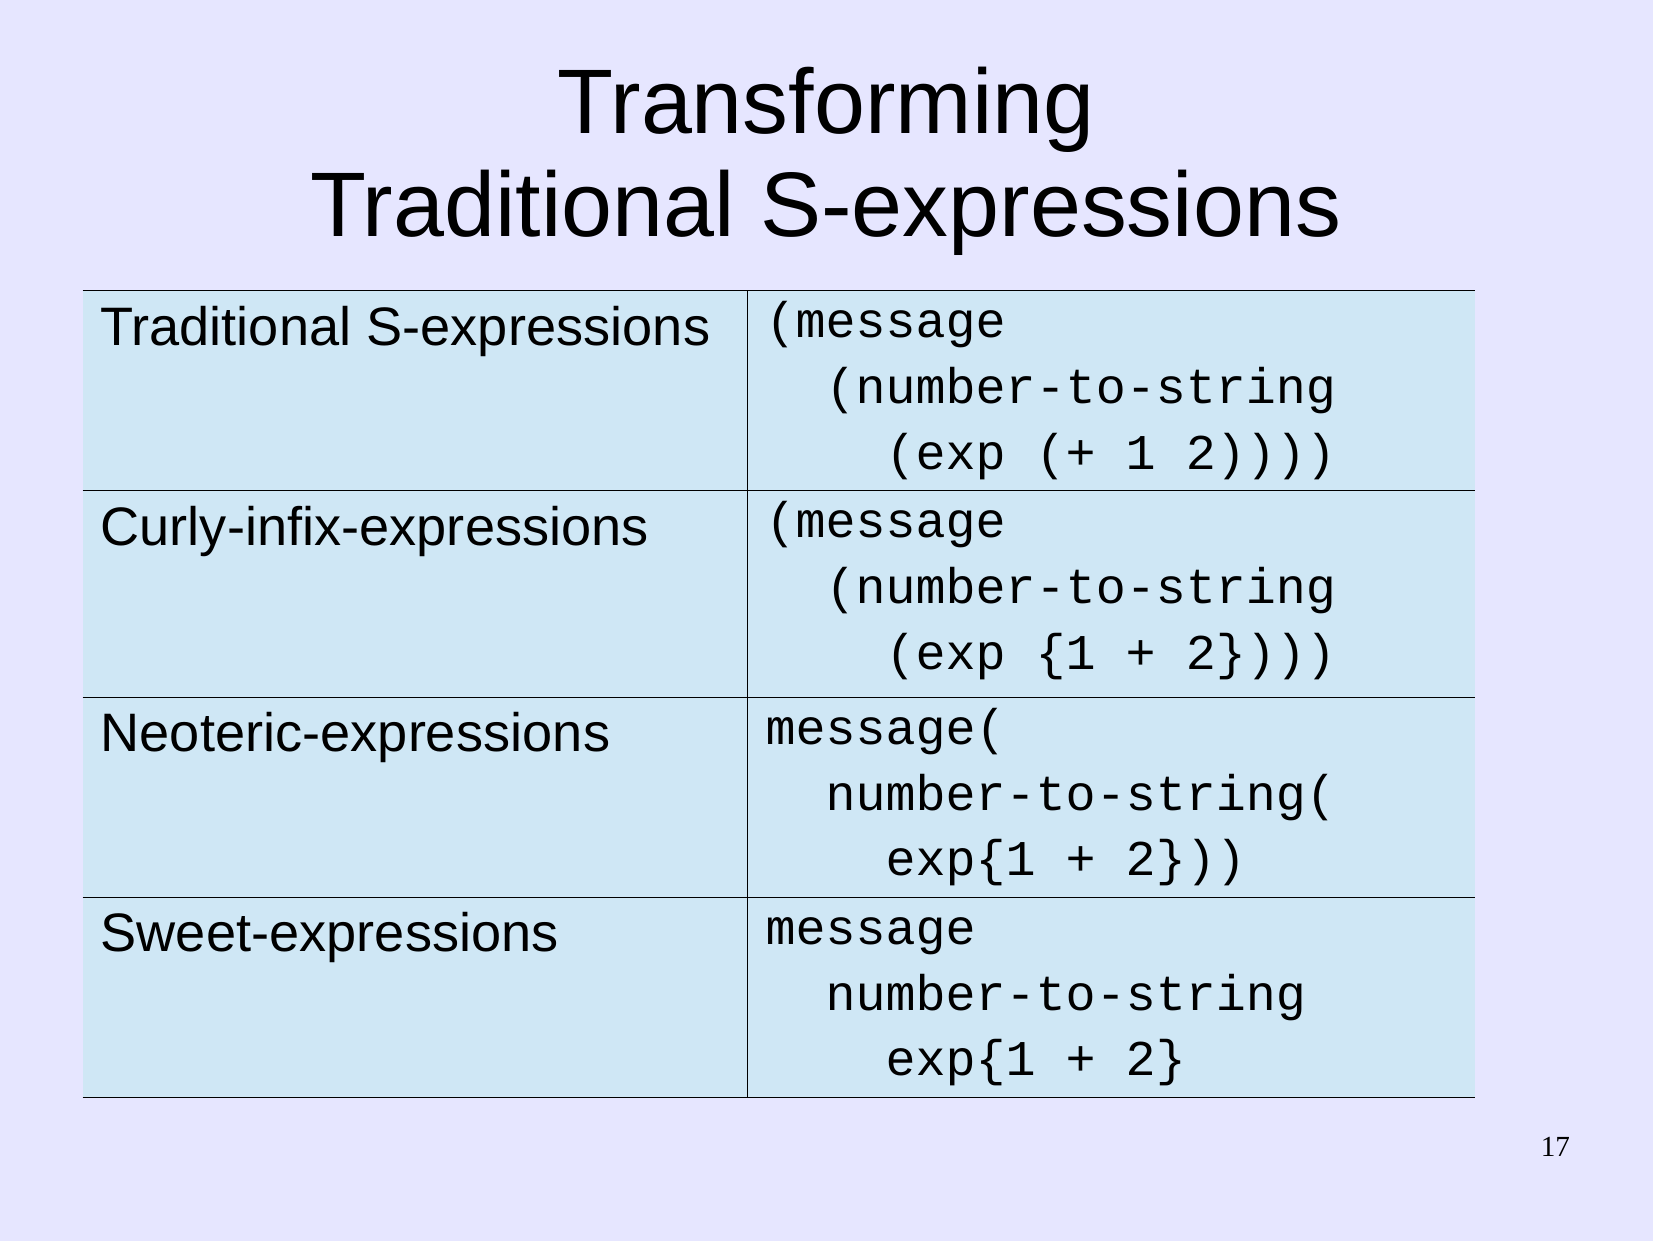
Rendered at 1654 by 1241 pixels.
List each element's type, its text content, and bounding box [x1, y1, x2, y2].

table_cell Neoteric-expressions [83, 698, 747, 897]
table_cell message( number-to-string( exp{1 + 2})) [748, 698, 1475, 897]
table_cell (message (number-to-string (exp {1 + 2}))) [748, 491, 1475, 697]
table_header (message (number-to-string (exp (+ 1 2)))) [748, 291, 1475, 490]
title Transforming Traditional S-expressions [82, 49, 1571, 257]
table_cell Sweet-expressions [83, 898, 747, 1097]
table_cell Curly-infix-expressions [83, 491, 747, 697]
table_header Traditional S-expressions [83, 291, 747, 490]
table_cell message number-to-string exp{1 + 2} [748, 898, 1475, 1097]
